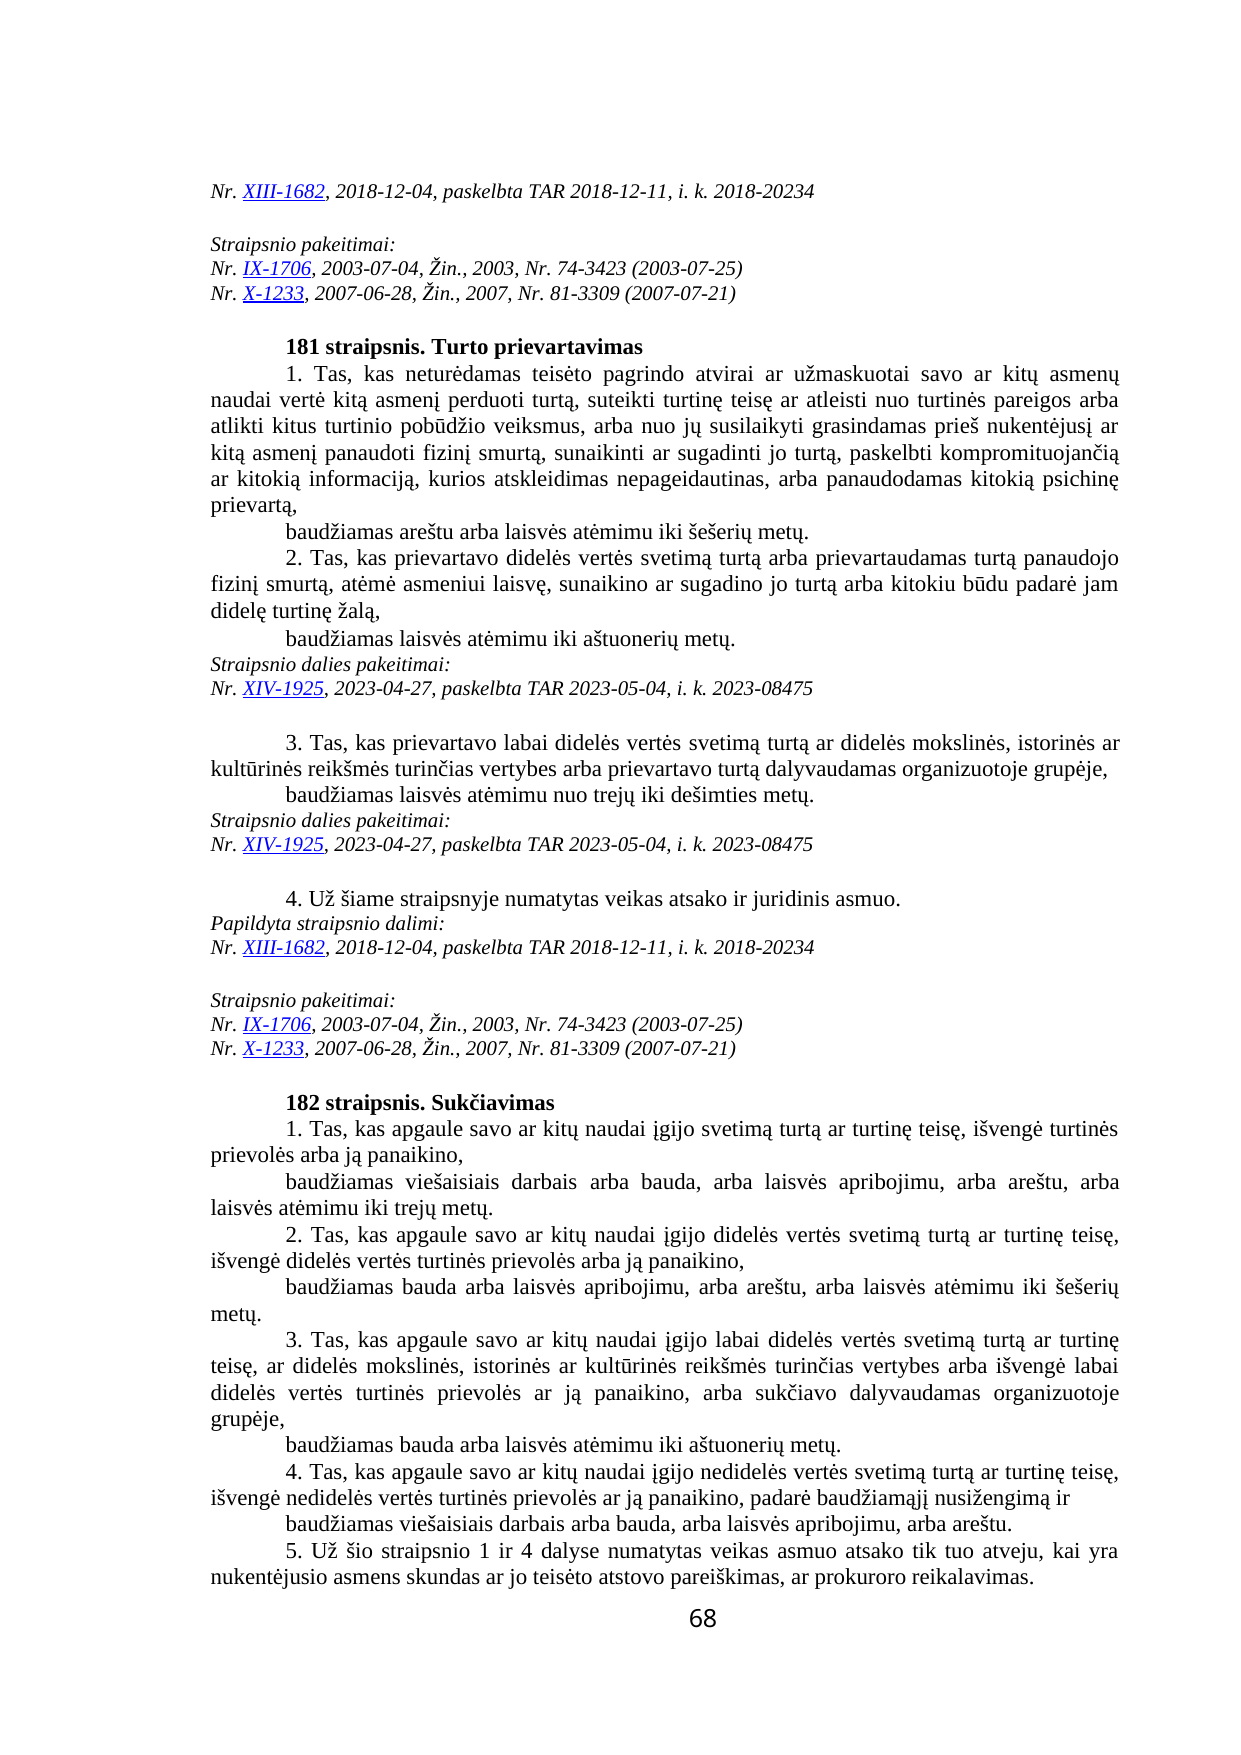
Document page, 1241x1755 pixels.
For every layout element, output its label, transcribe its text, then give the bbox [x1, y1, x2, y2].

text Nr. X-1233, 2007-06-28, Žin., 2007, Nr. 81-3309 (2007-07-21) [210, 1036, 1120, 1060]
text 3. Tas, kas prievartavo labai didelės vertės svetimą turtą ar didelės mokslinės, istorinės ar kultūrinės reikšmės turinčias vertybes arba prievartavo turtą dalyvaudamas organizuotoje grupėje, [210, 729, 1120, 781]
text Papildyta straipsnio dalimi: [210, 911, 1120, 935]
text baudžiamas areštu arba laisvės atėmimu iki šešerių metų. [210, 518, 1120, 544]
text baudžiamas viešaisiais darbais arba bauda, arba laisvės apribojimu, arba areštu, arba laisvės atėmimu iki trejų metų. [210, 1168, 1120, 1221]
text Straipsnio pakeitimai: [210, 232, 1120, 256]
text Nr. XIV-1925, 2023-04-27, paskelbta TAR 2023-05-04, i. k. 2023-08475 [210, 832, 1120, 856]
text Straipsnio pakeitimai: [210, 988, 1120, 1012]
text 4. Už šiame straipsnyje numatytas veikas atsako ir juridinis asmuo. [210, 885, 1120, 911]
text baudžiamas bauda arba laisvės atėmimu iki aštuonerių metų. [210, 1431, 1120, 1458]
text 3. Tas, kas apgaule savo ar kitų naudai įgijo labai didelės vertės svetimą turtą ar turtinę teisę, ar didelės mokslinės, istorinės ar kultūrinės reikšmės turinčias vertybes arba išvengė labai didelės vertės turtinės prievolės ar ją panaikino, arba sukčiavo dalyvaudamas organizuotoje grupėje, [210, 1326, 1120, 1431]
text baudžiamas laisvės atėmimu iki aštuonerių metų. [210, 623, 1120, 652]
text baudžiamas viešaisiais darbais arba bauda, arba laisvės apribojimu, arba areštu. [210, 1511, 1120, 1537]
text 181 straipsnis. Turto prievartavimas [210, 333, 1120, 359]
text 2. Tas, kas apgaule savo ar kitų naudai įgijo didelės vertės svetimą turtą ar turtinę teisę, išvengė didelės vertės turtinės prievolės arba ją panaikino, [210, 1221, 1120, 1273]
text Nr. IX-1706, 2003-07-04, Žin., 2003, Nr. 74-3423 (2003-07-25) [210, 1012, 1120, 1036]
text Nr. XIII-1682, 2018-12-04, paskelbta TAR 2018-12-11, i. k. 2018-20234 [210, 935, 1120, 959]
text 1. Tas, kas neturėdamas teisėto pagrindo atvirai ar užmaskuotai savo ar kitų asmenų naudai vertė kitą asmenį perduoti turtą, suteikti turtinę teisę ar atleisti nuo turtinės pareigos arba atlikti kitus turtinio pobūdžio veiksmus, arba nuo jų susilaikyti grasindamas prieš nukentėjusį ar kitą asmenį panaudoti fizinį smurtą, sunaikinti ar sugadinti jo turtą, paskelbti kompromituojančią ar kitokią informaciją, kurios atskleidimas nepageidautinas, arba panaudodamas kitokią psichinę prievartą, [210, 359, 1120, 518]
text Nr. XIII-1682, 2018-12-04, paskelbta TAR 2018-12-11, i. k. 2018-20234 [210, 179, 1120, 203]
text 4. Tas, kas apgaule savo ar kitų naudai įgijo nedidelės vertės svetimą turtą ar turtinę teisę, išvengė nedidelės vertės turtinės prievolės ar ją panaikino, padarė baudžiamąjį nusižengimą ir [210, 1458, 1120, 1511]
text 2. Tas, kas prievartavo didelės vertės svetimą turtą arba prievartaudamas turtą panaudojo fizinį smurtą, atėmė asmeniui laisvę, sunaikino ar sugadino jo turtą arba kitokiu būdu padarė jam didelę turtinę žalą, [210, 544, 1120, 623]
text Straipsnio dalies pakeitimai: [210, 808, 1120, 832]
text baudžiamas laisvės atėmimu nuo trejų iki dešimties metų. [210, 781, 1120, 808]
text 5. Už šio straipsnio 1 ir 4 dalyse numatytas veikas asmuo atsako tik tuo atveju, kai yra nukentėjusio asmens skundas ar jo teisėto atstovo pareiškimas, ar prokuroro reikalavimas. [210, 1537, 1120, 1589]
text 182 straipsnis. Sukčiavimas [210, 1089, 1120, 1115]
text 1. Tas, kas apgaule savo ar kitų naudai įgijo svetimą turtą ar turtinę teisę, išvengė turtinės prievolės arba ją panaikino, [210, 1115, 1120, 1168]
text Nr. X-1233, 2007-06-28, Žin., 2007, Nr. 81-3309 (2007-07-21) [210, 280, 1120, 304]
text baudžiamas bauda arba laisvės apribojimu, arba areštu, arba laisvės atėmimu iki šešerių metų. [210, 1273, 1120, 1326]
text Nr. IX-1706, 2003-07-04, Žin., 2003, Nr. 74-3423 (2003-07-25) [210, 256, 1120, 280]
text Nr. XIV-1925, 2023-04-27, paskelbta TAR 2023-05-04, i. k. 2023-08475 [210, 676, 1120, 700]
text Straipsnio dalies pakeitimai: [210, 652, 1120, 676]
